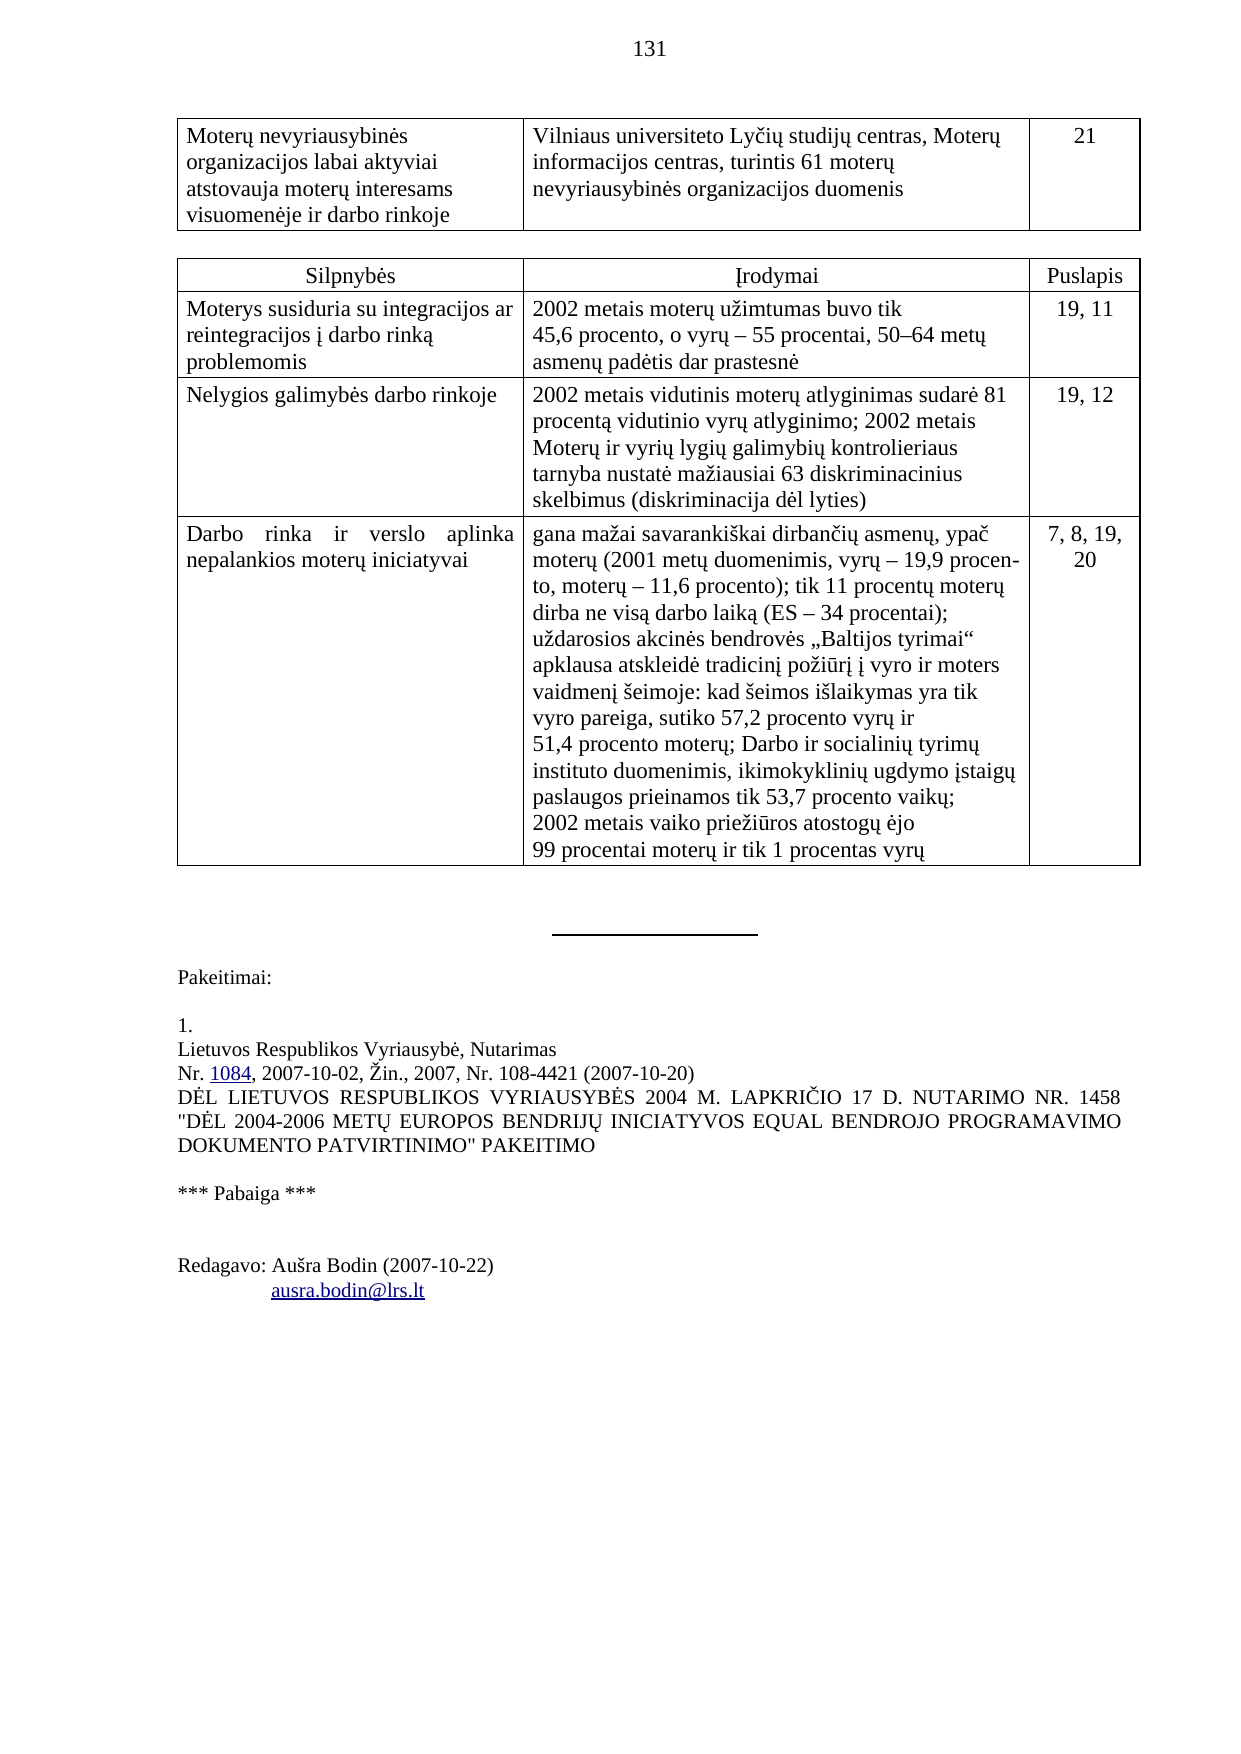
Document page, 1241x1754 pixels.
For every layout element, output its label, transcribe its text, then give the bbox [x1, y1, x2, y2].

text Pakeitimai: [177, 965, 1122, 989]
table_header Silpnybės [178, 259, 523, 291]
table_cell 7, 8, 19, 20 [1030, 517, 1139, 865]
text Nr. 1084, 2007-10-02, Žin., 2007, Nr. 108-4421 (2007-10-20) [177, 1061, 1122, 1085]
table_cell Nelygios galimybės darbo rinkoje [178, 378, 523, 516]
text 1. [177, 1013, 1122, 1037]
text DĖL LIETUVOS RESPUBLIKOS VYRIAUSYBĖS 2004 M. LAPKRIČIO 17 D. NUTARIMO NR. 1458 "DĖL 2004-2006 METŲ EUROPOS BENDRIJŲ INICIATYVOS EQUAL BENDROJO PROGRAMAVIMO DOKUMENTO PATVIRTINIMO" PAKEITIMO [177, 1085, 1122, 1157]
table_cell 2002 metais moterų užimtumas buvo tik 45,6 procento, o vyrų – 55 procentai, 50–64 metų asmenų padėtis dar prastesnė [524, 292, 1029, 377]
table_cell Vilniaus universiteto Lyčių studijų centras, Moterų informacijos centras, turintis 61 moterų nevyriausybinės organizacijos duomenis [524, 119, 1029, 230]
table_cell Moterų nevyriausybinės organizacijos labai aktyviai atstovauja moterų interesams visuomenėje ir darbo rinkoje [178, 119, 523, 230]
text *** Pabaiga *** [177, 1181, 1122, 1205]
table_header Įrodymai [524, 259, 1029, 291]
table_cell 2002 metais vidutinis moterų atlyginimas sudarė 81 procentą vidutinio vyrų atlyginimo; 2002 metais Moterų ir vyrių lygių galimybių kontrolieriaus tarnyba nustatė mažiausiai 63 diskriminacinius skelbimus (diskriminacija dėl lyties) [524, 378, 1029, 516]
table_cell Darbo rinka ir verslo aplinka nepalankios moterų iniciatyvai [178, 517, 523, 865]
text Lietuvos Respublikos Vyriausybė, Nutarimas [177, 1037, 1122, 1061]
text Redagavo: Aušra Bodin (2007-10-22) [177, 1253, 1122, 1277]
table_cell 19, 12 [1030, 378, 1139, 516]
table_cell 19, 11 [1030, 292, 1139, 377]
table_cell Moterys susiduria su integracijos ar reintegracijos į darbo rinką problemomis [178, 292, 523, 377]
table_header Puslapis [1030, 259, 1139, 291]
text ausra.bodin@lrs.lt [177, 1277, 1122, 1302]
table_cell 21 [1030, 119, 1139, 230]
table_cell gana mažai savarankiškai dirbančių asmenų, ypač moterų (2001 metų duomenimis, vyrų – 19,9 procen­to, moterų – 11,6 procento); tik 11 procentų moterų dirba ne visą darbo laiką (ES – 34 procentai); uždarosios akcinės bendrovės „Baltijos tyrimai“ apklausa atskleidė tradicinį požiūrį į vyro ir moters vaidmenį šeimoje: kad šeimos išlaikymas yra tik vyro pareiga, sutiko 57,2 procento vyrų ir 51,4 procento moterų; Darbo ir socialinių tyrimų instituto duomenimis, ikimokyklinių ugdymo įstaigų paslaugos prieinamos tik 53,7 procento vaikų; 2002 metais vaiko priežiūros atostogų ėjo 99 procentai moterų ir tik 1 procentas vyrų [524, 517, 1029, 865]
